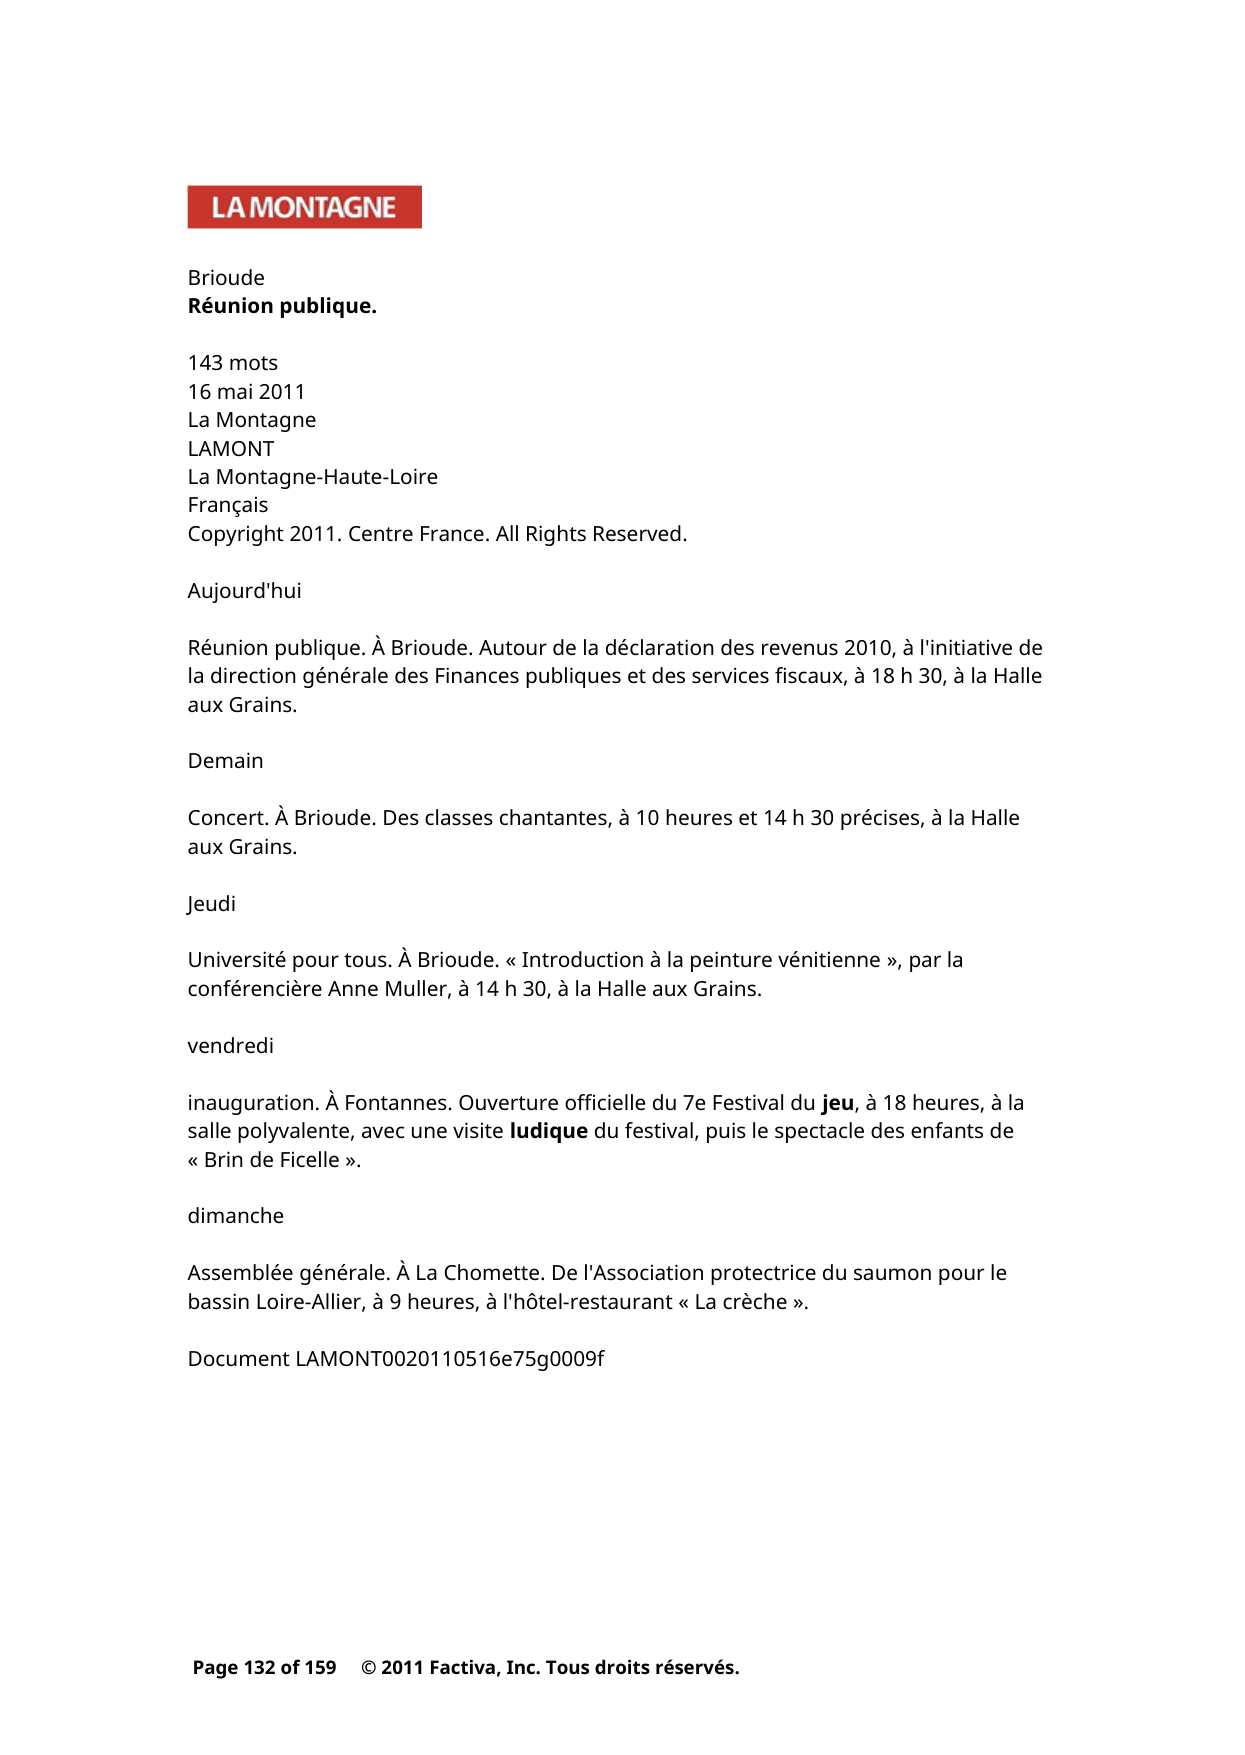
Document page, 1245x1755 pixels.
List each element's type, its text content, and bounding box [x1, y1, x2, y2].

text dimanche [187, 1202, 1057, 1230]
text Jeudi [187, 889, 1057, 917]
text LAMONT [187, 434, 1057, 462]
text Aujourd'hui [187, 576, 1057, 604]
text Document LAMONT0020110516e75g0009f [187, 1344, 1057, 1372]
text 16 mai 2011 [187, 377, 1057, 405]
text Demain [187, 747, 1057, 775]
text Assemblée générale. À La Chomette. De l'Association protectrice du saumon pour le bassin Loire-Allier, à 9 heures, à l'hôtel-restaurant « La crèche ». [187, 1258, 1057, 1315]
text inauguration. À Fontannes. Ouverture officielle du 7e Festival du jeu, à 18 heures, à la salle polyvalente, avec une visite ludique du festival, puis le spectacle des enfants de « Brin de Ficelle ». [187, 1088, 1057, 1173]
picture [187, 178, 422, 235]
text Réunion publique. [187, 292, 1057, 320]
text vendredi [187, 1031, 1057, 1059]
text 143 mots [187, 348, 1057, 377]
text Brioude [187, 263, 1057, 292]
text La Montagne [187, 405, 1057, 434]
text Réunion publique. À Brioude. Autour de la déclaration des revenus 2010, à l'initiative de la direction générale des Finances publiques et des services fiscaux, à 18 h 30, à la Halle aux Grains. [187, 633, 1057, 718]
text Concert. À Brioude. Des classes chantantes, à 10 heures et 14 h 30 précises, à la Halle aux Grains. [187, 803, 1057, 860]
text Copyright 2011. Centre France. All Rights Reserved. [187, 519, 1057, 547]
text La Montagne-Haute-Loire [187, 462, 1057, 491]
text Français [187, 491, 1057, 519]
text Université pour tous. À Brioude. « Introduction à la peinture vénitienne », par la conférencière Anne Muller, à 14 h 30, à la Halle aux Grains. [187, 946, 1057, 1002]
